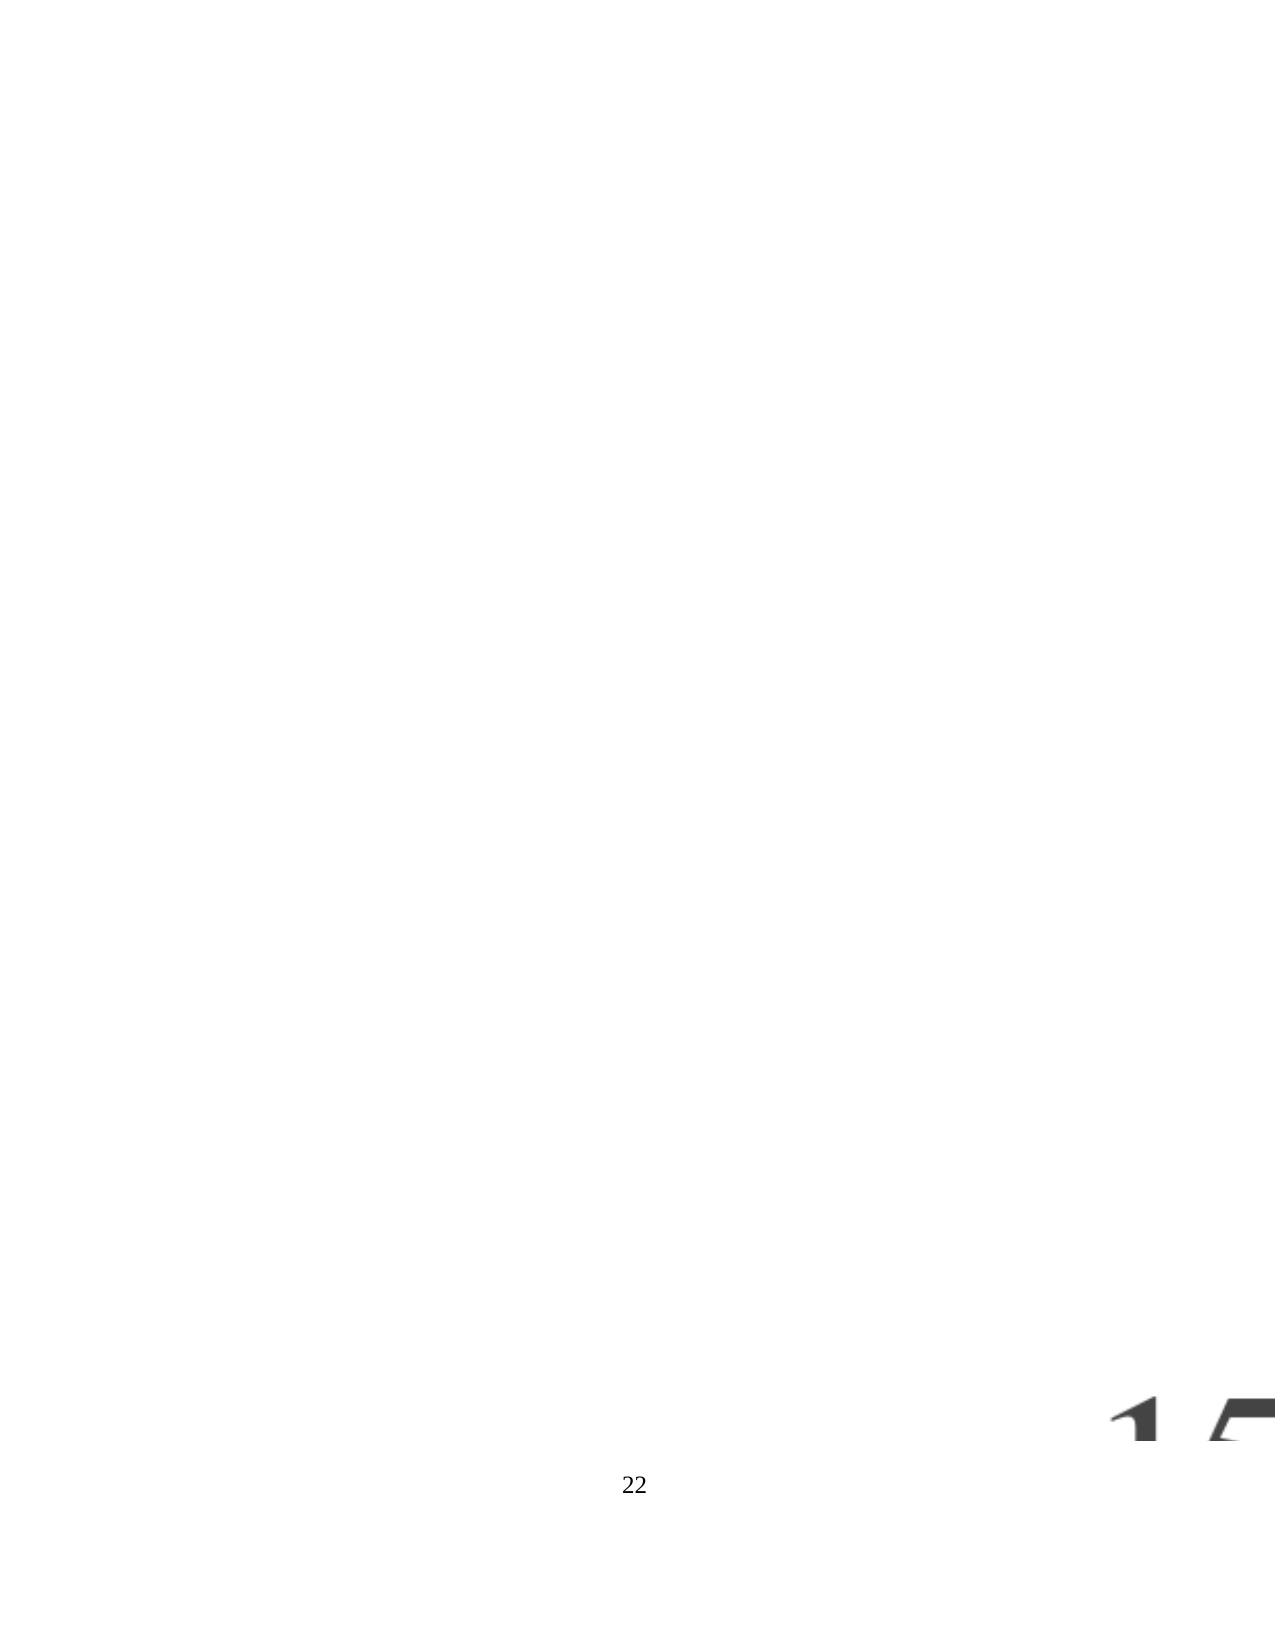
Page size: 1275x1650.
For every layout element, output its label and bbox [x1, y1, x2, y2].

picture [225, 150, 1275, 1441]
